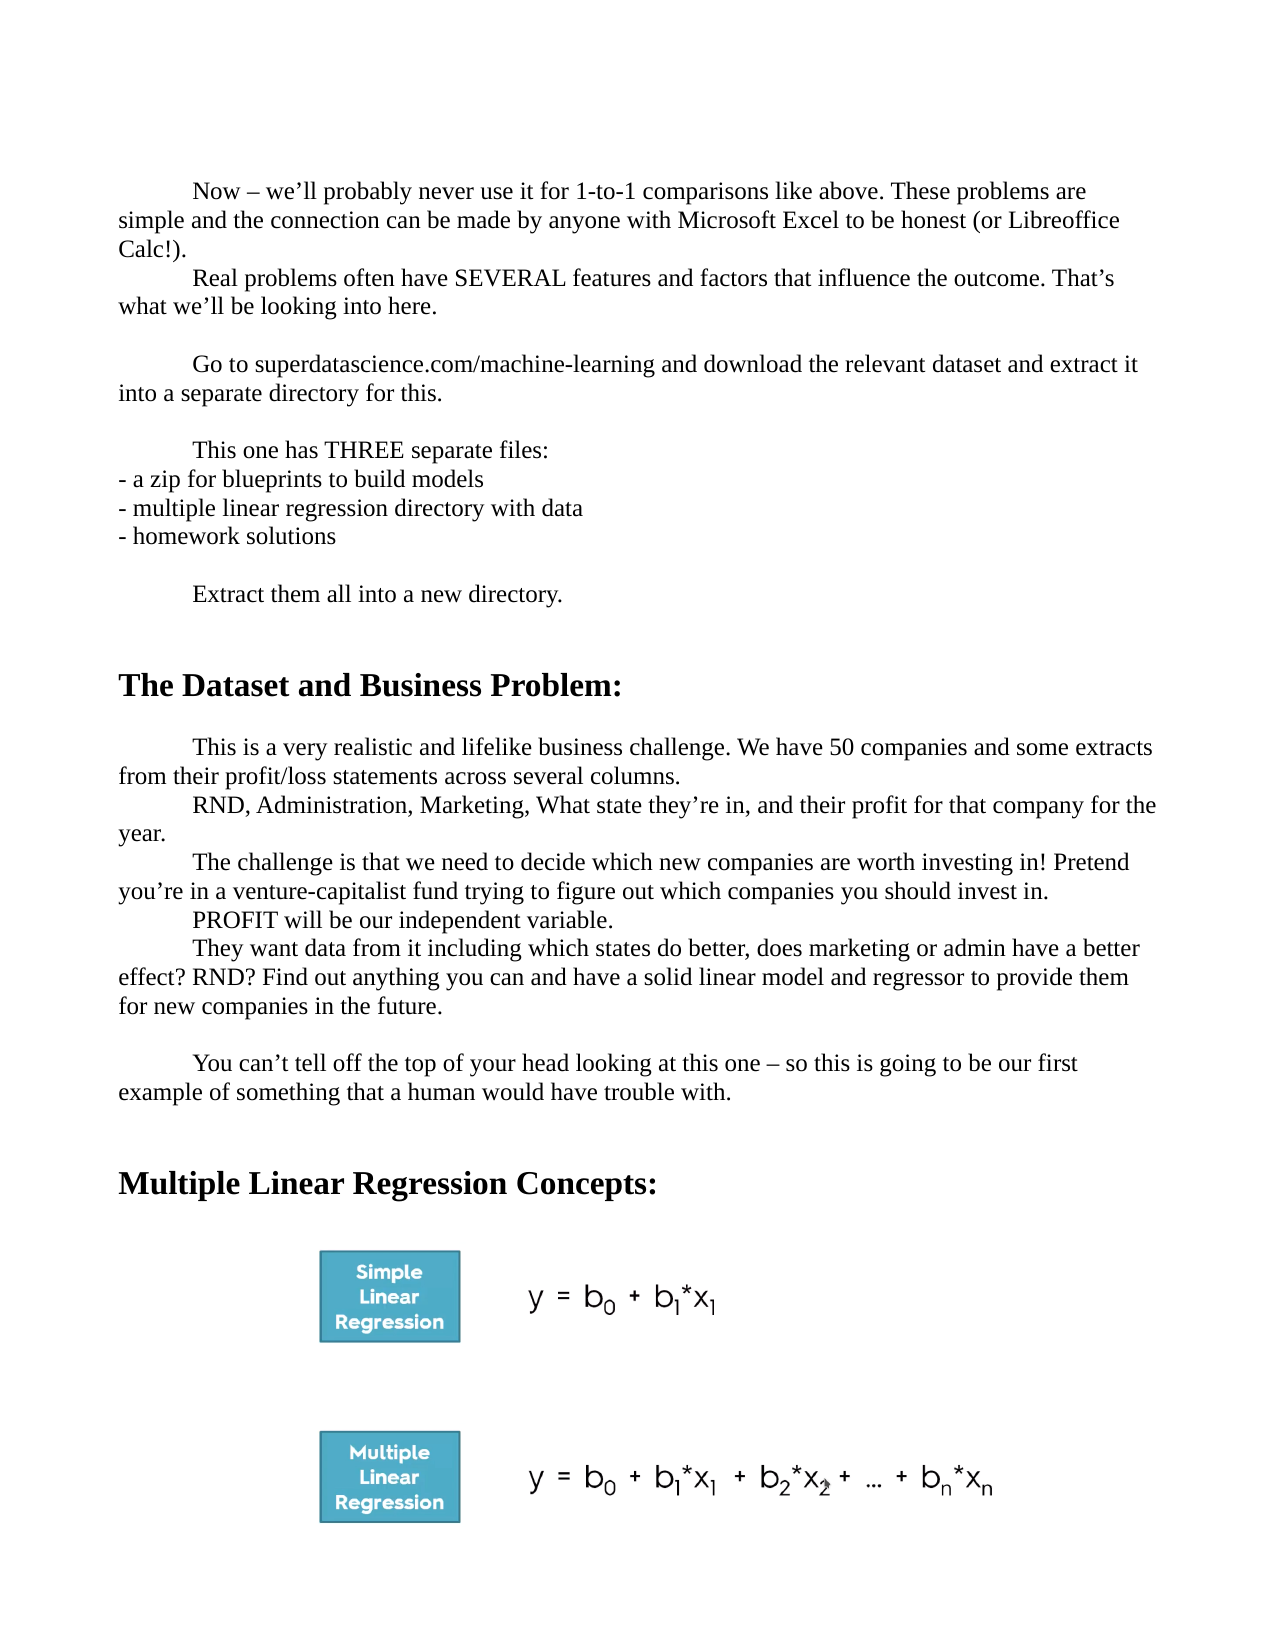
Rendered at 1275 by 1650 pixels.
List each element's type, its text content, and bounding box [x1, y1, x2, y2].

text - multiple linear regression directory with data [118, 493, 1157, 521]
picture [295, 1230, 1003, 1532]
text The Dataset and Business Problem: [118, 665, 1157, 703]
text PROFIT will be our independent variable. [118, 905, 1157, 933]
text Now – we’ll probably never use it for 1-to-1 comparisons like above. These problems are simple and the connection can be made by anyone with Microsoft Excel to be honest (or Libreoffice Calc!). [118, 176, 1157, 263]
text Go to superdatascience.com/machine-learning and download the relevant dataset and extract it into a separate directory for this. [118, 349, 1157, 406]
text They want data from it including which states do better, does marketing or admin have a better effect? RND? Find out anything you can and have a solid linear model and regressor to provide them for new companies in the future. [118, 933, 1157, 1020]
text Multiple Linear Regression Concepts: [118, 1163, 1157, 1202]
text The challenge is that we need to decide which new companies are worth investing in! Pretend you’re in a venture-capitalist fund trying to figure out which companies you should invest in. [118, 847, 1157, 905]
text - a zip for blueprints to build models [118, 464, 1157, 493]
text Extract them all into a new directory. [118, 579, 1157, 608]
text - homework solutions [118, 521, 1157, 550]
text This is a very realistic and lifelike business challenge. We have 50 companies and some extracts from their profit/loss statements across several columns. [118, 732, 1157, 790]
text This one has THREE separate files: [118, 435, 1157, 464]
text RND, Administration, Marketing, What state they’re in, and their profit for that company for the year. [118, 790, 1157, 847]
text You can’t tell off the top of your head looking at this one – so this is going to be our first example of something that a human would have trouble with. [118, 1048, 1157, 1106]
text Real problems often have SEVERAL features and factors that influence the outcome. That’s what we’ll be looking into here. [118, 263, 1157, 320]
